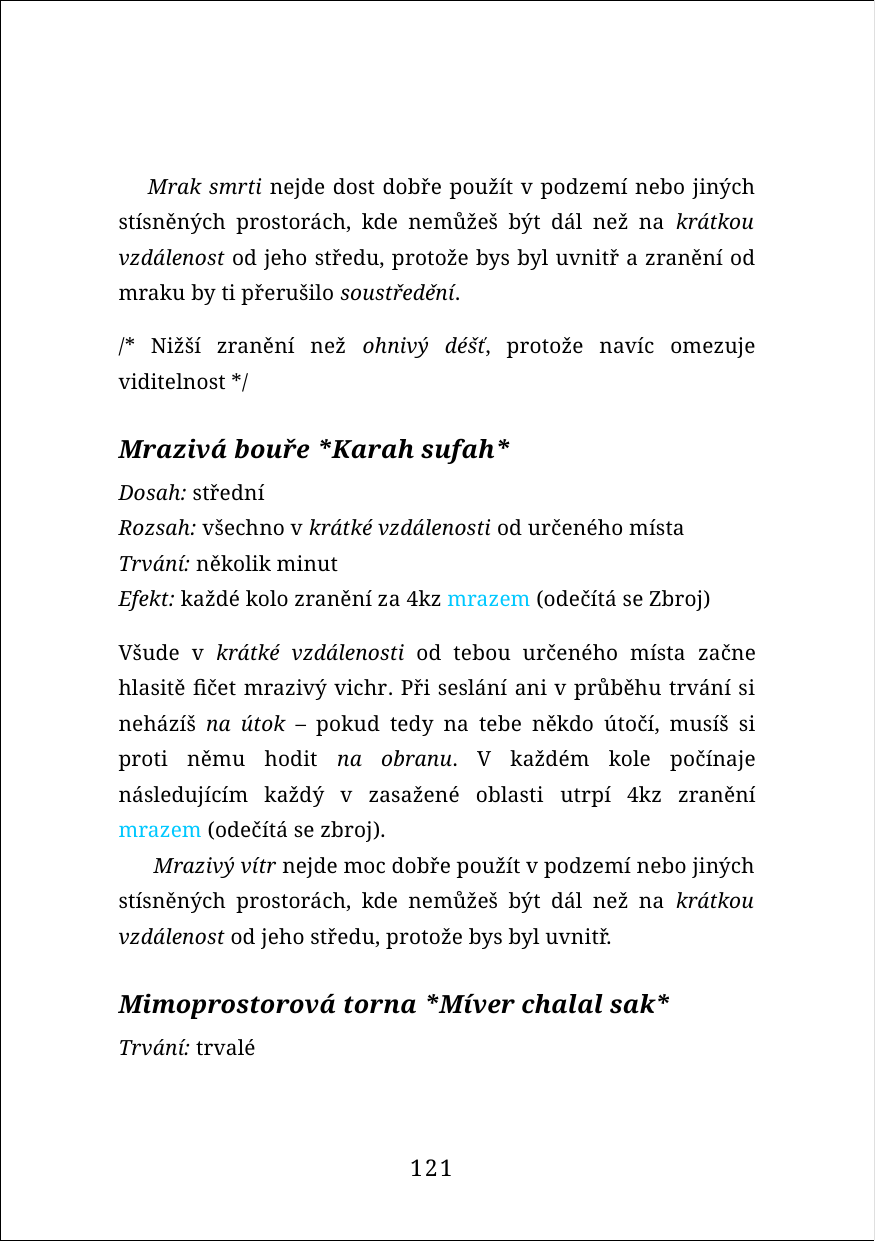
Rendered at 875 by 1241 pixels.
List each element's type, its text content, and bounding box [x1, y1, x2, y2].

text Trvání: trvalé [118, 1033, 756, 1061]
text Všude v krátké vzdálenosti od tebou určeného místa začne hlasitě fičet mrazivý vichr. Při seslání ani v průběhu trvání si neházíš na útok – pokud tedy na tebe někdo útočí, musíš si proti němu hodit na obranu. V každém kole počínaje následujícím každý v zasažené oblasti utrpí 4kz zranění mrazem (odečítá se zbroj). Mrazivý vítr nejde moc dobře použít v podzemí nebo jiných stísněných prostorách, kde nemůžeš být dál než na krátkou vzdálenost od jeho středu, protože bys byl uvnitř. [118, 638, 756, 950]
subtitle Mimoprostorová torna *Míver chalal sak* [118, 987, 756, 1021]
text /* Nižší zranění než ohnivý déšť, protože navíc omezuje viditelnost */ [118, 332, 756, 396]
subtitle Mrazivá bouře *Karah sufah* [118, 432, 756, 466]
text Dosah: střední Rozsah: všechno v krátké vzdálenosti od určeného místa Trvání: několik minut Efekt: každé kolo zranění za 4kz mrazem (odečítá se Zbroj) [118, 478, 756, 613]
text Mrak smrti nejde dost dobře použít v podzemí nebo jiných stísněných prostorách, kde nemůžeš být dál než na krátkou vzdálenost od jeho středu, protože bys byl uvnitř a zranění od mraku by ti přerušilo soustředění. [118, 172, 756, 307]
